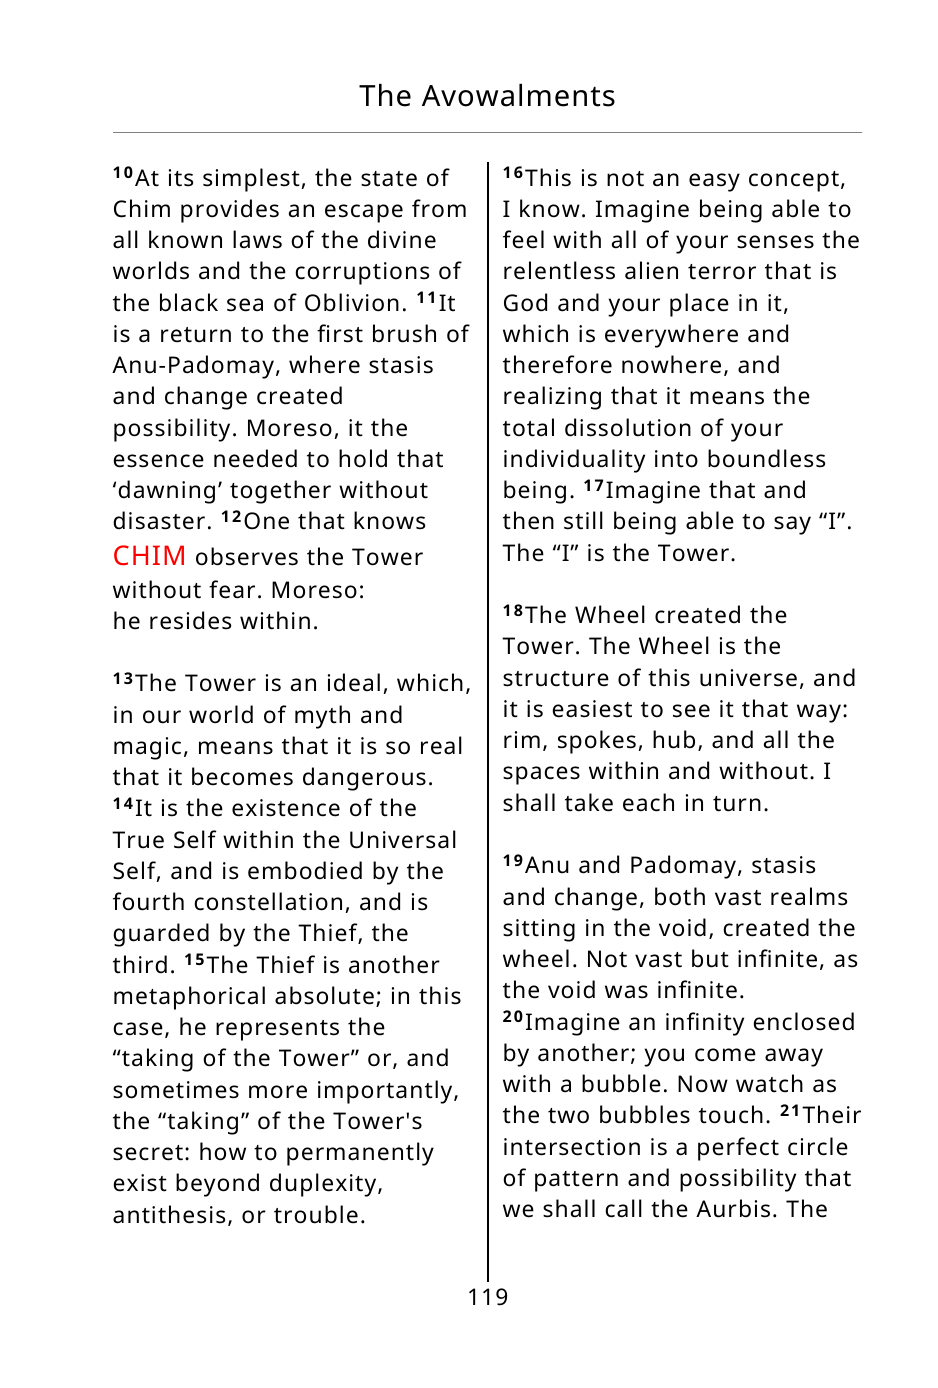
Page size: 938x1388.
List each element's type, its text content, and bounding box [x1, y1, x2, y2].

text The Avowalments [112, 75, 862, 115]
text 16This is not an easy concept, I know. Imagine being able to feel with all of your senses the relentless alien terror that is God and your place in it, which is everywhere and therefore nowhere, and realizing that it means the total dissolution of your individuality into boundless being. 17Imagine that and then still being able to say “I”. The “I” is the Tower. [502, 162, 862, 568]
text 10At its simplest, the state of Chim provides an escape from all known laws of the divine worlds and the corruptions of the black sea of Oblivion. 11It is a return to the first brush of Anu-Padomay, where stasis and change created possibility. Moreso, it the essence needed to hold that ‘dawning’ together without disaster. 12One that knows CHIM observes the Tower without fear. Moreso: [112, 162, 472, 605]
text 13The Tower is an ideal, which, in our world of myth and magic, means that it is so real that it becomes dangerous. 14It is the existence of the True Self within the Universal Self, and is embodied by the fourth constellation, and is guarded by the Thief, the third. 15The Thief is another metaphorical absolute; in this case, he represents the “taking of the Tower” or, and sometimes more importantly, the “taking” of the Tower's secret: how to permanently exist beyond duplexity, antithesis, or trouble. [112, 667, 472, 1230]
text he resides within. [112, 605, 472, 636]
text 18The Wheel created the Tower. The Wheel is the structure of this universe, and it is easiest to see it that way: rim, spokes, hub, and all the spaces within and without. I shall take each in turn. [502, 599, 862, 818]
text 19Anu and Padomay, stasis and change, both vast realms sitting in the void, created the wheel. Not vast but infinite, as the void was infinite. 20Imagine an infinity enclosed by another; you come away with a bubble. Now watch as the two bubbles touch. 21Their intersection is a perfect circle of pattern and possibility that we shall call the Aurbis. The [502, 849, 862, 1224]
